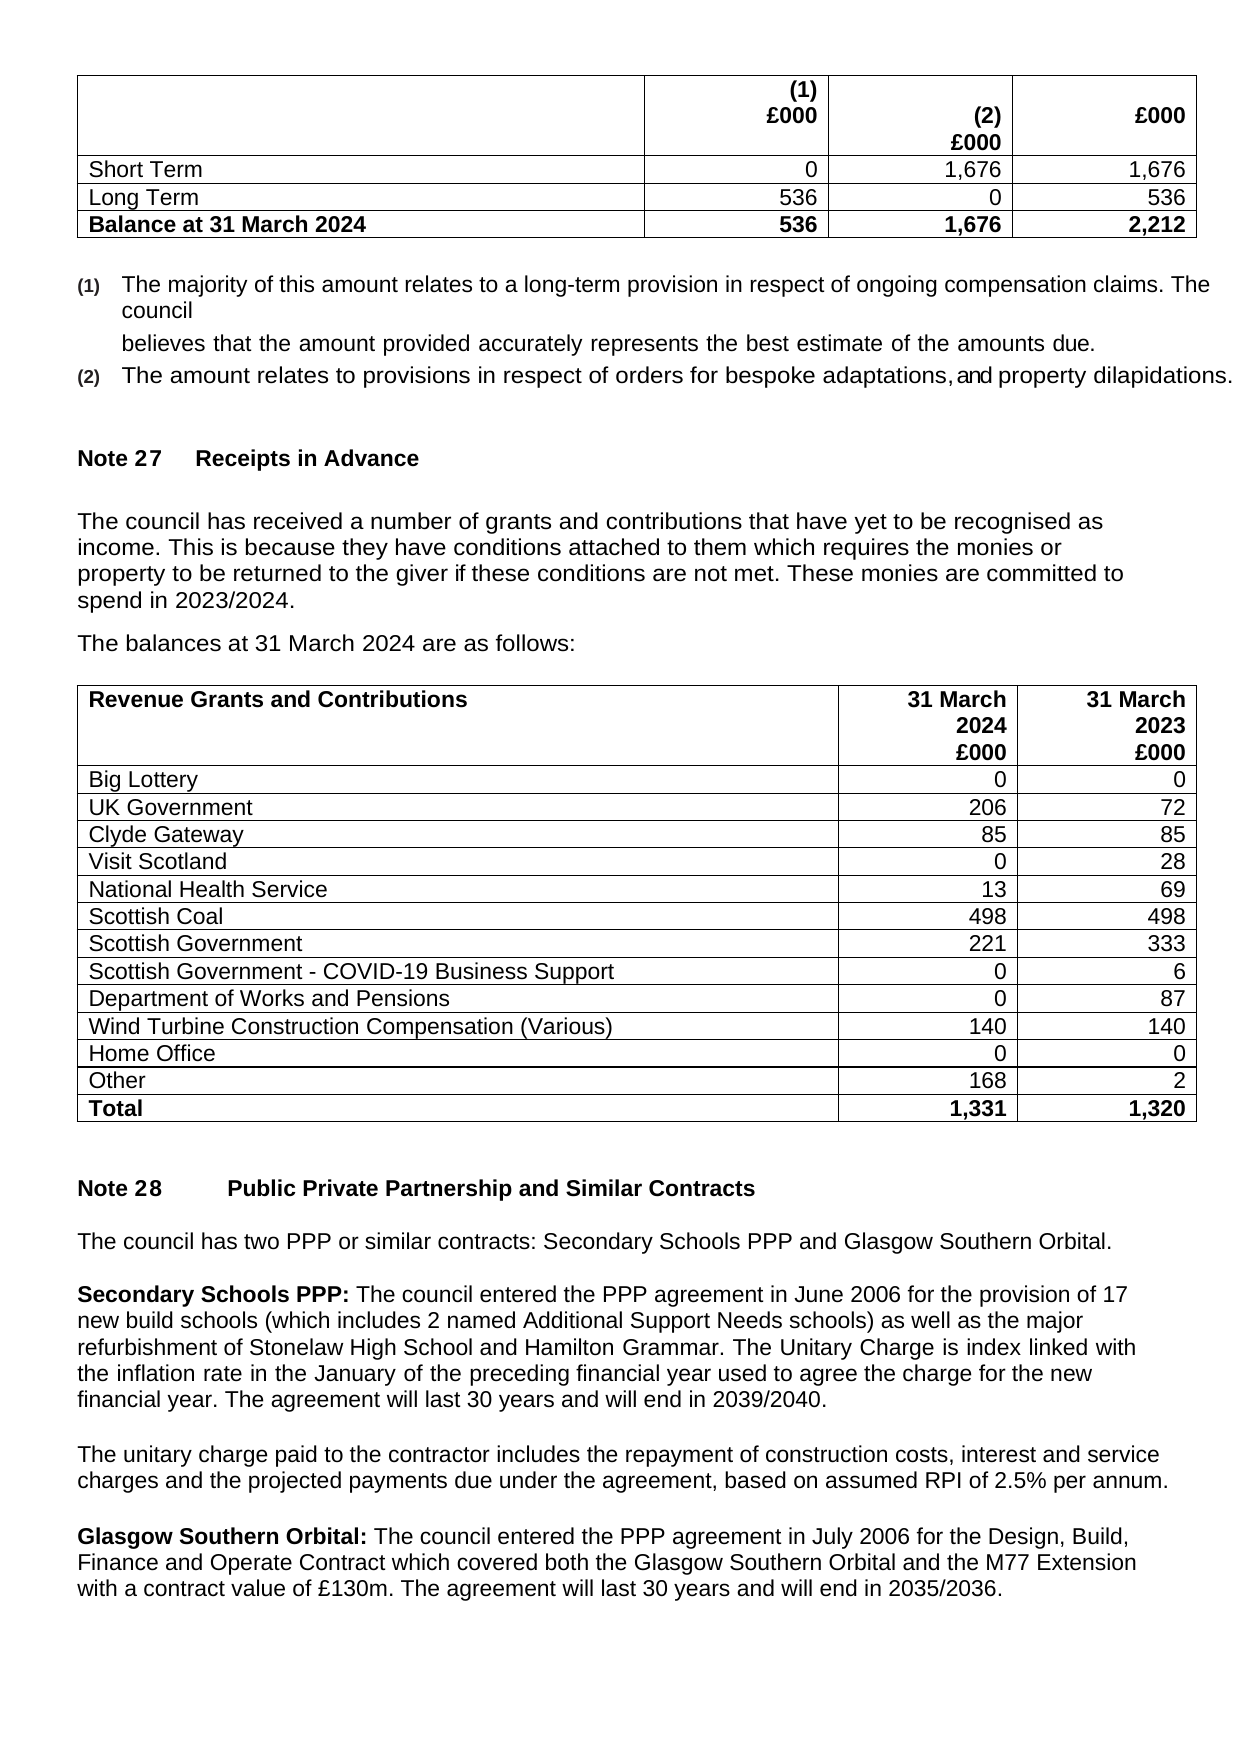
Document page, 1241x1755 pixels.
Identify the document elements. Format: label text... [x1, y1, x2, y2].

table_cell 69 [1018, 876, 1196, 902]
table_cell Scottish Government - COVID-19 Business Support [78, 958, 838, 984]
table_cell Balance at 31 March 2024 [78, 211, 644, 237]
table_cell Visit Scotland [78, 848, 838, 874]
table_cell 536 [645, 211, 828, 237]
table_cell 1,676 [829, 156, 1012, 182]
table_cell 87 [1018, 985, 1196, 1012]
table_cell 0 [839, 958, 1017, 984]
table_cell Home Office [78, 1040, 838, 1066]
table_cell 536 [1013, 184, 1196, 210]
table_header (1) £000 [645, 76, 828, 155]
table_cell Big Lottery [78, 766, 838, 792]
table_cell Clyde Gateway [78, 821, 838, 847]
table_cell 333 [1018, 930, 1196, 957]
table_cell 28 [1018, 848, 1196, 874]
table_header 31 March 2024 £000 [839, 686, 1017, 765]
table_cell 72 [1018, 794, 1196, 820]
table_cell 498 [1018, 903, 1196, 929]
table_header £000 [1013, 76, 1196, 155]
table_cell 0 [829, 184, 1012, 210]
table_cell 1,676 [1013, 156, 1196, 182]
table_cell 2,212 [1013, 211, 1196, 237]
table_cell Department of Works and Pensions [78, 985, 838, 1012]
table_cell 1,676 [829, 211, 1012, 237]
table_cell Long Term [78, 184, 644, 210]
text Glasgow Southern Orbital: The council entered the PPP agreement in July 2006 for the Design, Build, Finance and Operate Contract which covered both the Glasgow Southern Orbital and the M77 Extension with a contract value of £130m. The agreement will last 30 years and will end in 2035/2036. [77, 1523, 1169, 1602]
table_cell 0 [1018, 1040, 1196, 1066]
table_cell 168 [839, 1068, 1017, 1094]
table_cell 0 [839, 848, 1017, 874]
table_cell 206 [839, 794, 1017, 820]
table_cell 0 [645, 156, 828, 182]
table_cell Other [78, 1068, 838, 1094]
table_cell 536 [645, 184, 828, 210]
table_cell Scottish Coal [78, 903, 838, 929]
table_cell 6 [1018, 958, 1196, 984]
table_cell 140 [1018, 1013, 1196, 1039]
table_cell 0 [1018, 766, 1196, 792]
table_cell 498 [839, 903, 1017, 929]
table_header Revenue Grants and Contributions [78, 686, 838, 765]
text The balances at 31 March 2024 are as follows: [77, 630, 1197, 685]
table_cell Total [78, 1095, 838, 1121]
text The council has two PPP or similar contracts: Secondary Schools PPP and Glasgow Southern Orbital. [77, 1228, 1169, 1254]
text Secondary Schools PPP: The council entered the PPP agreement in June 2006 for the provision of 17 new build schools (which includes 2 named Additional Support Needs schools) as well as the major refurbishment of Stonelaw High School and Hamilton Grammar. The Unitary Charge is index linked with the inflation rate in the January of the preceding financial year used to agree the charge for the new financial year. The agreement will last 30 years and will end in 2039/2040. [77, 1281, 1169, 1412]
table_cell 1,320 [1018, 1095, 1196, 1121]
text The unitary charge paid to the contractor includes the repayment of construction costs, interest and service charges and the projected payments due under the agreement, based on assumed RPI of 2.5% per annum. [77, 1441, 1169, 1494]
table_cell 85 [1018, 821, 1196, 847]
table_cell Wind Turbine Construction Compensation (Various) [78, 1013, 838, 1039]
subtitle Note 27 Receipts in Advance [77, 445, 1197, 471]
table_cell 140 [839, 1013, 1017, 1039]
list The majority of this amount relates to a long-term provision in respect of ongoing compensation claims. The council [77, 271, 1241, 323]
table_header 31 March 2023 £000 [1018, 686, 1196, 765]
table_cell 0 [839, 766, 1017, 792]
list The amount relates to provisions in respect of orders for bespoke adaptations, and property dilapidations. [77, 362, 1241, 388]
table_header (2) £000 [829, 76, 1012, 155]
table_cell 85 [839, 821, 1017, 847]
text Note 28 Public Private Partnership and Similar Contracts [77, 1175, 1197, 1201]
table_cell 2 [1018, 1068, 1196, 1094]
text believes that the amount provided accurately represents the best estimate of the amounts due. [121, 329, 1241, 356]
table_cell 1,331 [839, 1095, 1017, 1121]
table_cell National Health Service [78, 876, 838, 902]
table_cell Scottish Government [78, 930, 838, 957]
text The council has received a number of grants and contributions that have yet to be recognised as income. This is because they have conditions attached to them which requires the monies or property to be returned to the giver if these conditions are not met. These monies are committed to spend in 2023/2024. [77, 508, 1141, 613]
table_cell 13 [839, 876, 1017, 902]
table_cell 221 [839, 930, 1017, 957]
table_cell UK Government [78, 794, 838, 820]
table_cell 0 [839, 1040, 1017, 1066]
table_cell Short Term [78, 156, 644, 182]
table_cell 0 [839, 985, 1017, 1012]
table_header [78, 76, 644, 155]
